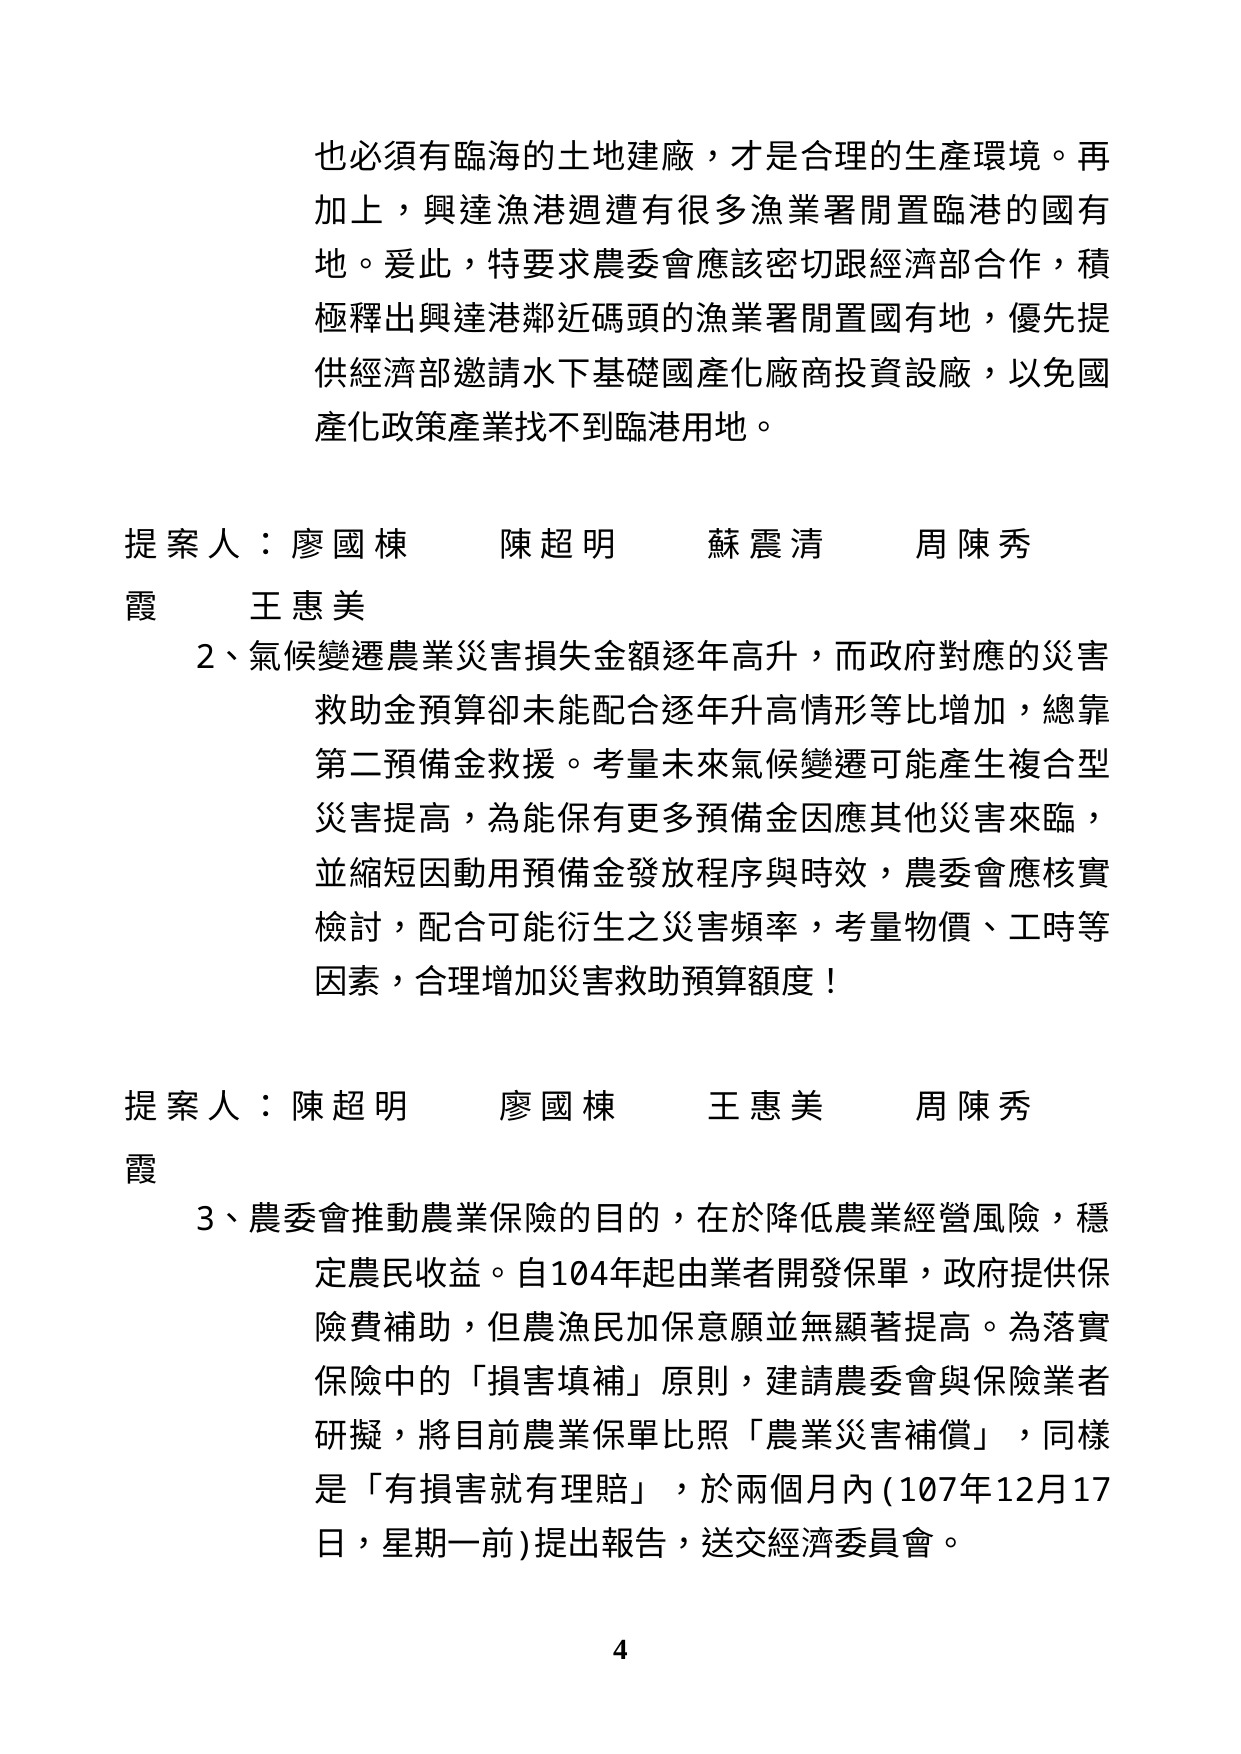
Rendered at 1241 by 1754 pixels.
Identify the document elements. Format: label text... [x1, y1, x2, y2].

text 提案人：陳超明 廖國棟 王惠美 周陳秀霞 [120, 1062, 1055, 1187]
list 氣候變遷農業災害損失金額逐年高升，而政府對應的災害救助金預算卻未能配合逐年升高情形等比增加，總靠第二預備金救援。考量未來氣候變遷可能產生複合型災害提高，為能保有更多預備金因應其他災害來臨，並縮短因動用預備金發放程序與時效，農委會應核實檢討，配合可能衍生之災害頻率，考量物價、工時等因素，合理增加災害救助預算額度！ [195, 625, 1111, 1004]
list 農委會推動農業保險的目的，在於降低農業經營風險，穩定農民收益。自104年起由業者開發保單，政府提供保險費補助，但農漁民加保意願並無顯著提高。為落實保險中的「損害填補」原則，建請農委會與保險業者研擬，將目前農業保單比照「農業災害補償」，同樣是「有損害就有理賠」，於兩個月內(107年12月17日，星期一前)提出報告，送交經濟委員會。 [195, 1187, 1111, 1567]
list 也必須有臨海的土地建廠，才是合理的生產環境。再加上，興達漁港週遭有很多漁業署閒置臨港的國有地。爰此，特要求農委會應該密切跟經濟部合作，積極釋出興達港鄰近碼頭的漁業署閒置國有地，優先提供經濟部邀請水下基礎國產化廠商投資設廠，以免國產化政策產業找不到臨港用地。 [195, 125, 1111, 450]
text 提案人：廖國棟 陳超明 蘇震清 周陳秀霞 王惠美 [120, 500, 1055, 625]
